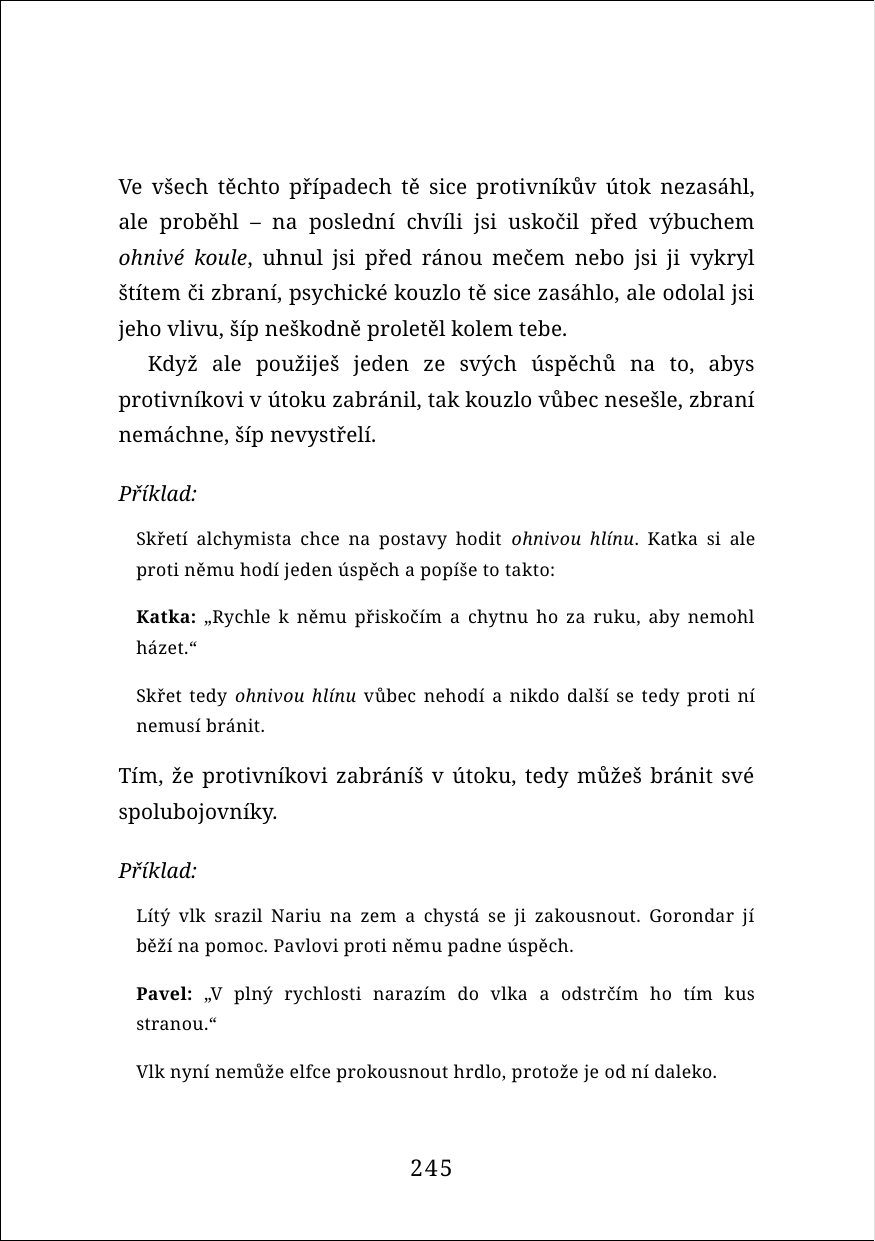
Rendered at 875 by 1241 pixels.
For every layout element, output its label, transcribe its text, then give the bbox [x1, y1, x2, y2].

text Příklad: [118, 856, 756, 884]
text Tím, že protivníkovi zabráníš v útoku, tedy můžeš bránit své spolubojovníky. [118, 761, 756, 825]
text Ve všech těchto případech tě sice protivníkův útok nezasáhl, ale proběhl – na poslední chvíli jsi uskočil před výbuchem ohnivé koule, uhnul jsi před ránou mečem nebo jsi ji vykryl štítem či zbraní, psychické kouzlo tě sice zasáhlo, ale odolal jsi jeho vlivu, šíp neškodně proletěl kolem tebe. Když ale použiješ jeden ze svých úspěchů na to, abys protivníkovi v útoku zabránil, tak kouzlo vůbec nesešle, zbraní nemáchne, šíp nevystřelí. [118, 172, 756, 449]
text Skřet tedy ohnivou hlínu vůbec nehodí a nikdo další se tedy proti ní nemusí bránit. [136, 683, 756, 737]
text Skřetí alchymista chce na postavy hodit ohnivou hlínu. Katka si ale proti němu hodí jeden úspěch a popíše to takto: [136, 527, 756, 581]
text Vlk nyní nemůže elfce prokousnout hrdlo, protože je od ní daleko. [136, 1059, 756, 1084]
text Katka: „Rychle k němu přiskočím a chytnu ho za ruku, aby nemohl házet.“ [136, 605, 756, 659]
text Příklad: [118, 479, 756, 508]
text Pavel: „V plný rychlosti narazím do vlka a odstrčím ho tím kus stranou.“ [136, 981, 756, 1036]
text Lítý vlk srazil Nariu na zem a chystá se ji zakousnout. Gorondar jí běží na pomoc. Pavlovi proti němu padne úspěch. [136, 903, 756, 958]
